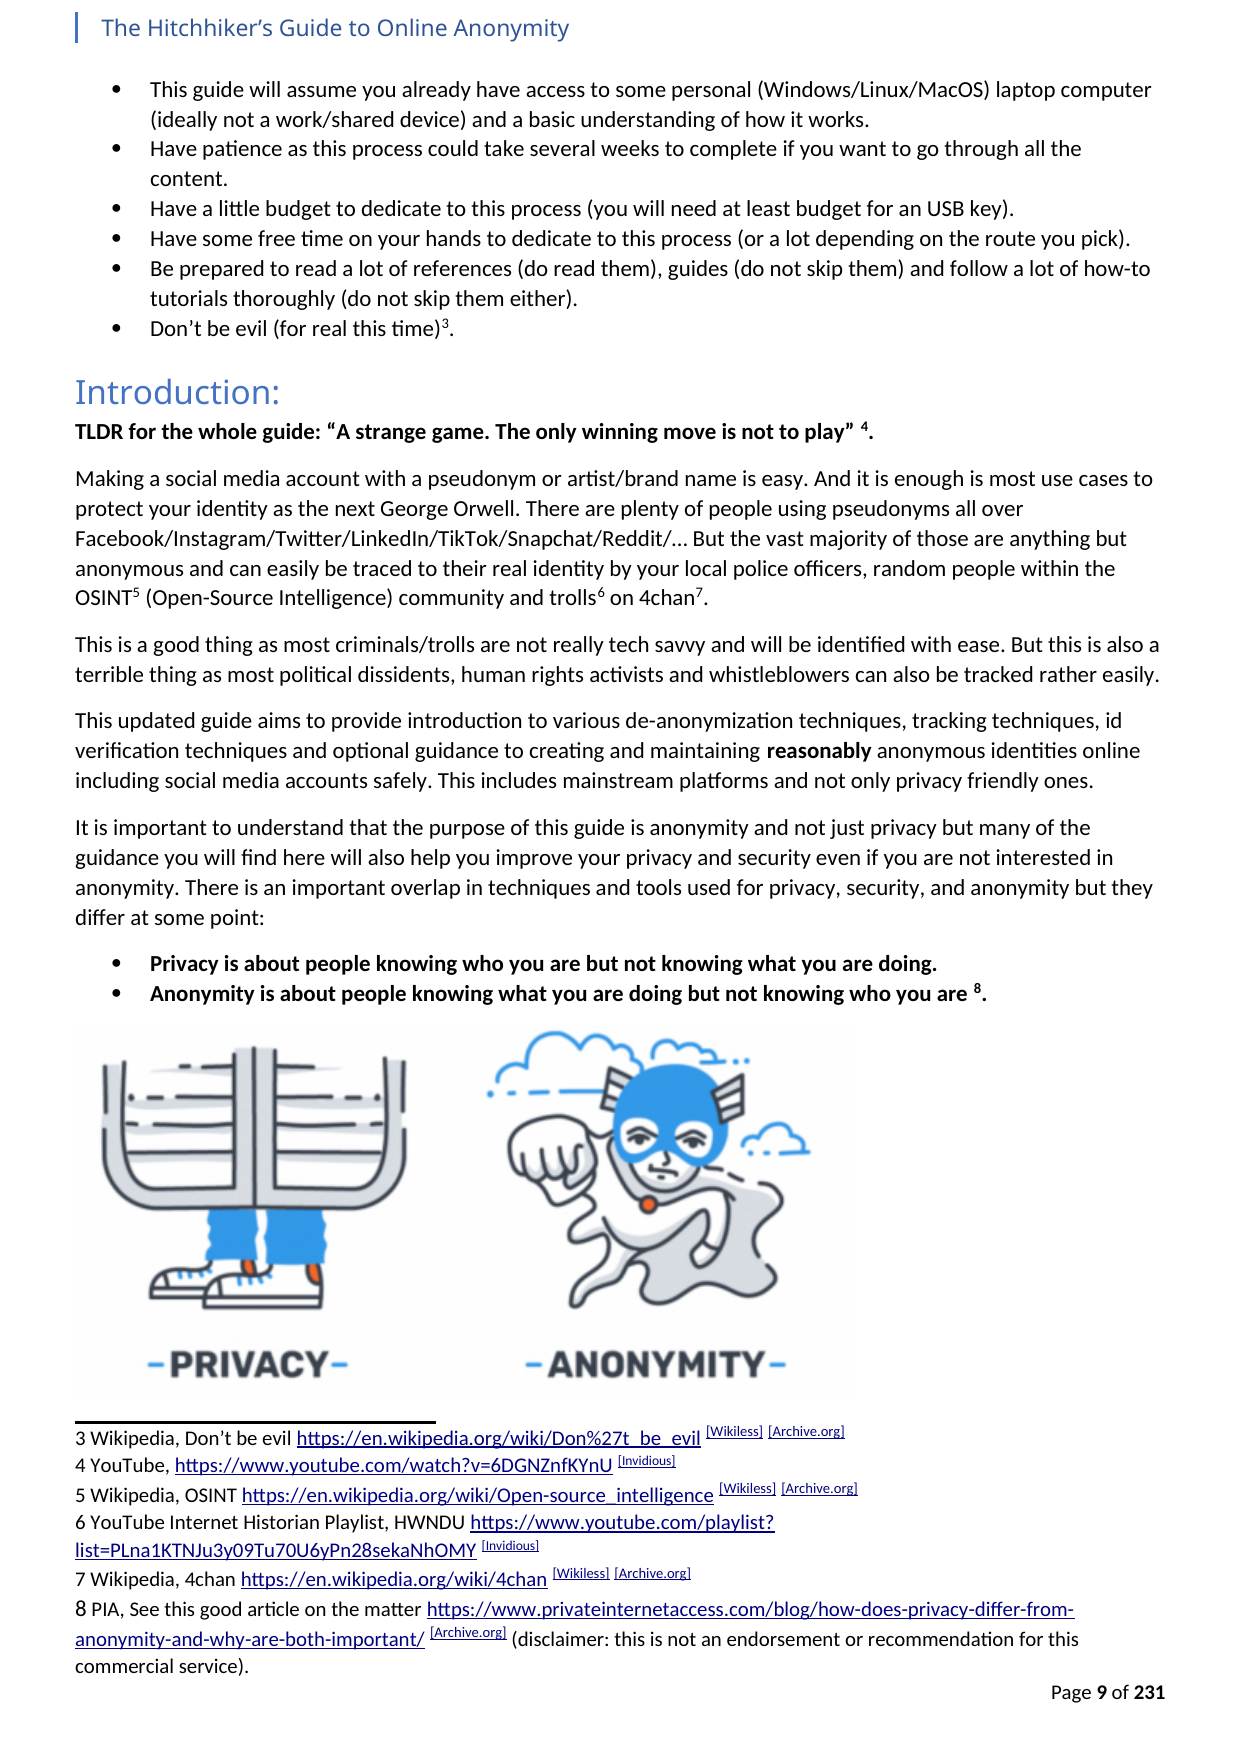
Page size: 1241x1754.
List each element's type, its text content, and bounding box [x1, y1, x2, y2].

picture [75, 1025, 857, 1400]
list Wikipedia, Don’t be evil https://en.wikipedia.org/wiki/Don%27t_be_evil [Wikiless] [Archive.org] [75, 1423, 1165, 1451]
list Privacy is about people knowing who you are but not knowing what you are doing. [112, 949, 1165, 977]
list Anonymity is about people knowing what you are doing but not knowing who you are . [112, 979, 1165, 1007]
list Have some free time on your hands to dedicate to this process (or a lot depending on the route you pick). [112, 224, 1165, 252]
list This guide will assume you already have access to some personal (Windows/Linux/MacOS) laptop computer (ideally not a work/shared device) and a basic understanding of how it works. [112, 75, 1165, 133]
subtitle Introduction: [75, 369, 1165, 414]
list Have patience as this process could take several weeks to complete if you want to go through all the content. [112, 134, 1165, 192]
list Be prepared to read a lot of references (do read them), guides (do not skip them) and follow a lot of how-to tutorials thoroughly (do not skip them either). [112, 254, 1165, 312]
text It is important to understand that the purpose of this guide is anonymity and not just privacy but many of the guidance you will find here will also help you improve your privacy and security even if you are not interested in anonymity. There is an important overlap in techniques and tools used for privacy, security, and anonymity but they differ at some point: [75, 813, 1165, 931]
list Don’t be evil (for real this time). [112, 314, 1165, 342]
list Have a little budget to dedicate to this process (you will need at least budget for an USB key). [112, 194, 1165, 222]
text This updated guide aims to provide introduction to various de-anonymization techniques, tracking techniques, id verification techniques and optional guidance to creating and maintaining reasonably anonymous identities online including social media accounts safely. This includes mainstream platforms and not only privacy friendly ones. [75, 707, 1165, 794]
text TLDR for the whole guide: “A strange game. The only winning move is not to play” . [75, 417, 1165, 445]
text YouTube Internet Historian Playlist, HWNDU https://www.youtube.com/playlist?list=PLna1KTNJu3y09Tu70U6yPn28sekaNhOMY [Invidious] [75, 1509, 1165, 1562]
text Making a social media account with a pseudonym or artist/brand name is easy. And it is enough is most use cases to protect your identity as the next George Orwell. There are plenty of people using pseudonyms all over Facebook/Instagram/Twitter/LinkedIn/TikTok/Snapchat/Reddit/… But the vast majority of those are anything but anonymous and can easily be traced to their real identity by your local police officers, random people within the OSINT (Open-Source Intelligence) community and trolls on 4chan. [75, 464, 1165, 612]
text Wikipedia, OSINT https://en.wikipedia.org/wiki/Open-source_intelligence [Wikiless] [Archive.org] [75, 1480, 1165, 1508]
text This is a good thing as most criminals/trolls are not really tech savvy and will be identified with ease. But this is also a terrible thing as most political dissidents, human rights activists and whistleblowers can also be tracked rather easily. [75, 630, 1165, 688]
text Wikipedia, 4chan https://en.wikipedia.org/wiki/4chan [Wikiless] [Archive.org] [75, 1564, 1165, 1592]
text YouTube, https://www.youtube.com/watch?v=6DGNZnfKYnU [Invidious] [75, 1452, 1165, 1478]
list PIA, See this good article on the matter https://www.privateinternetaccess.com/blog/how-does-privacy-differ-from-anonymity-and-why-are-both-important/ [Archive.org] (disclaimer: this is not an endorsement or recommendation for this commercial service). [75, 1594, 1165, 1679]
